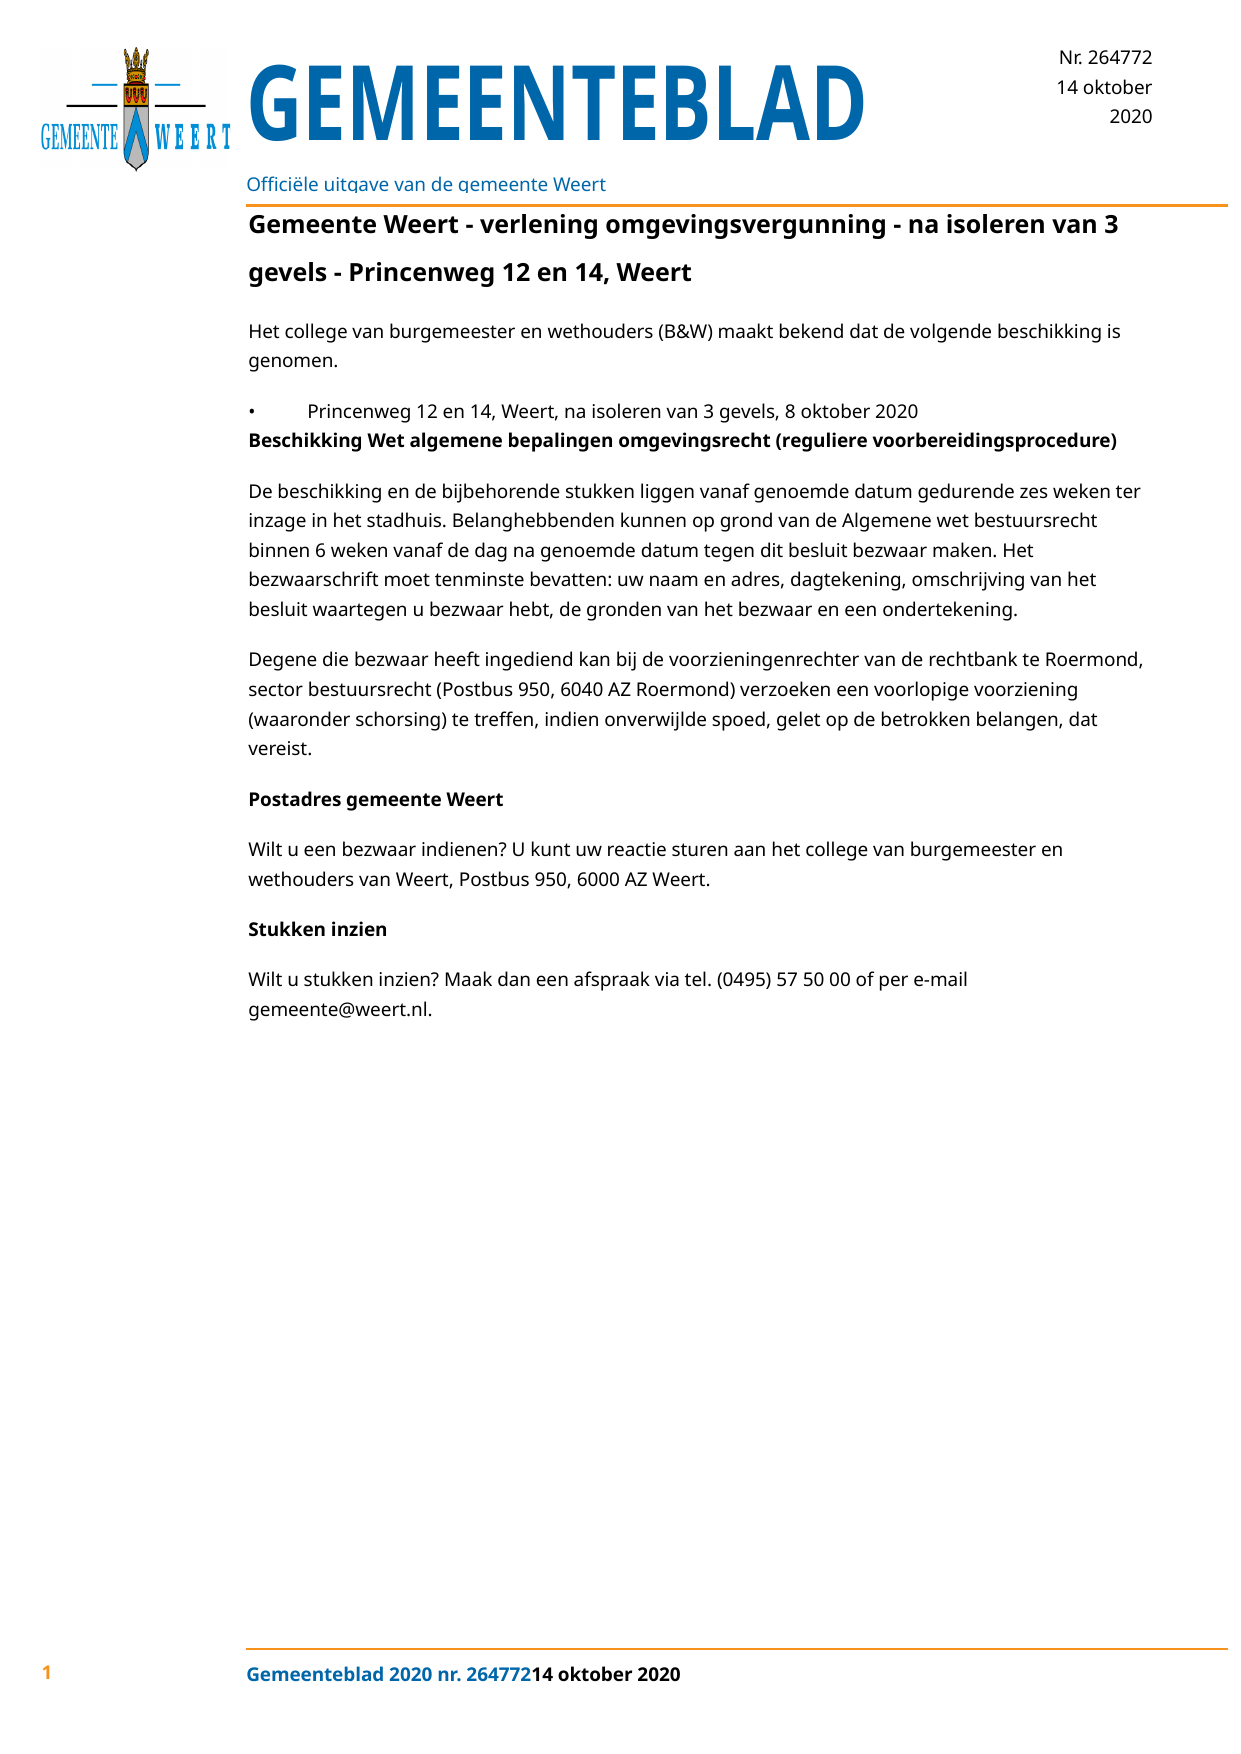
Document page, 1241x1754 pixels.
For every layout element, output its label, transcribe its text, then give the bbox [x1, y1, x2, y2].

text Beschikking Wet algemene bepalingen omgevingsrecht (reguliere voorbereidingsprocedure) [248, 427, 1152, 453]
list Princenweg 12 en 14, Weert, na isoleren van 3 gevels, 8 oktober 2020 [248, 398, 1152, 424]
text De beschikking en de bijbehorende stukken liggen vanaf genoemde datum gedurende zes weken ter inzage in het stadhuis. Belanghebbenden kunnen op grond van de Algemene wet bestuursrecht binnen 6 weken vanaf de dag na genoemde datum tegen dit besluit bezwaar maken. Het bezwaarschrift moet tenminste bevatten: uw naam en adres, dagtekening, omschrijving van het besluit waartegen u bezwaar hebt, de gronden van het bezwaar en een ondertekening. [248, 478, 1152, 622]
picture [41, 47, 231, 172]
text Gemeente Weert - verlening omgevingsvergunning - na isoleren van 3 gevels - Princenweg 12 en 14, Weert [248, 207, 1152, 288]
text Wilt u een bezwaar indienen? U kunt uw reactie sturen aan het college van burgemeester en wethouders van Weert, Postbus 950, 6000 AZ Weert. [248, 836, 1152, 892]
text Wilt u stukken inzien? Maak dan een afspraak via tel. (0495) 57 50 00 of per e-mail gemeente@weert.nl. [248, 967, 1152, 1022]
text Stukken inzien [248, 916, 1152, 942]
text Degene die bezwaar heeft ingediend kan bij de voorzieningenrechter van de rechtbank te Roermond, sector bestuursrecht (Postbus 950, 6040 AZ Roermond) verzoeken een voorlopige voorziening (waaronder schorsing) te treffen, indien onverwijlde spoed, gelet op de betrokken belangen, dat vereist. [248, 647, 1152, 761]
text Het college van burgemeester en wethouders (B&W) maakt bekend dat de volgende beschikking is genomen. [248, 318, 1152, 373]
text Postadres gemeente Weert [248, 786, 1152, 812]
